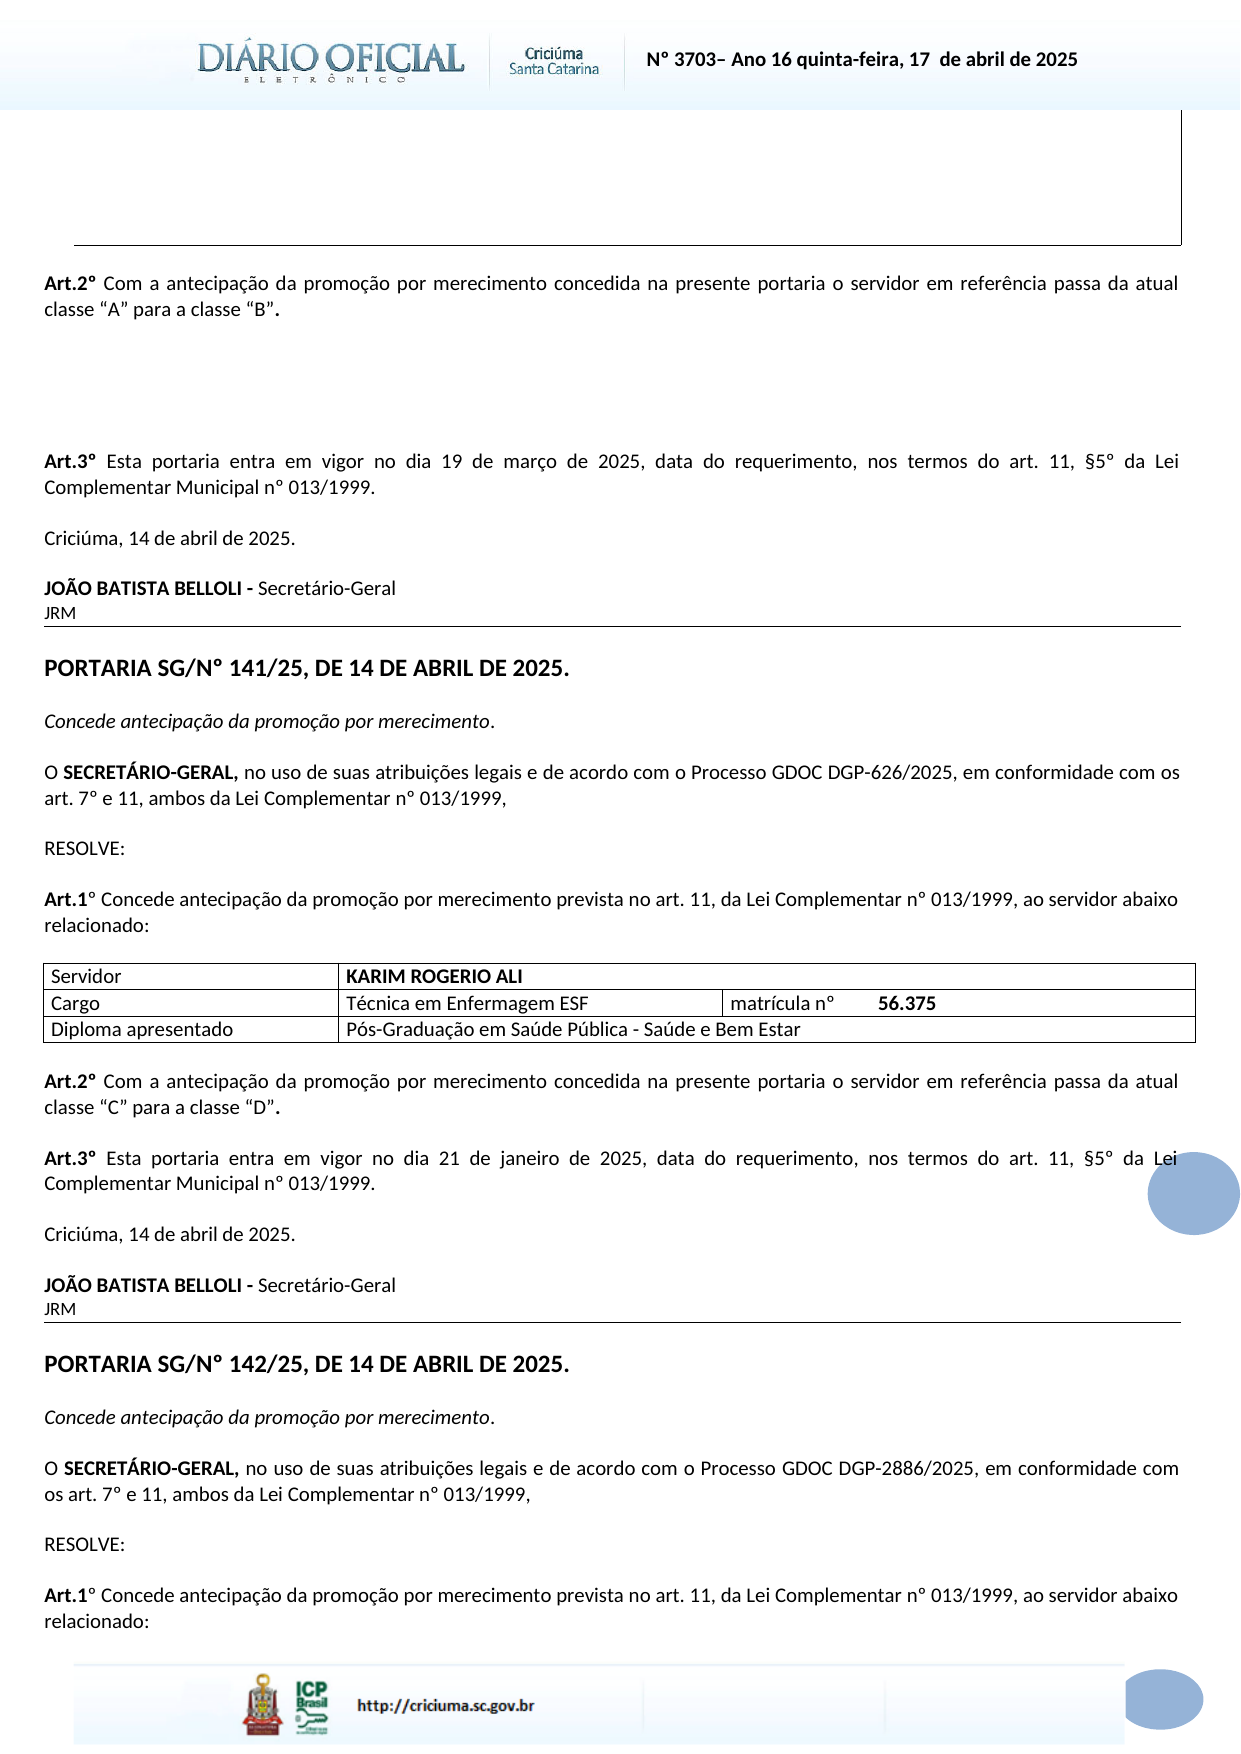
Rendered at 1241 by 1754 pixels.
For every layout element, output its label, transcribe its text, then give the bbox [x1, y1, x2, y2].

text Art.3º Esta portaria entra em vigor no dia 19 de março de 2025, data do requerimento, nos termos do art. 11, §5º da Lei Complementar Municipal nº 013/1999. [44, 448, 1181, 499]
text RESOLVE: [44, 836, 1181, 861]
table_cell Cargo [44, 990, 338, 1016]
table_header KARIM ROGERIO ALI [339, 964, 1195, 989]
text Art.1º Concede antecipação da promoção por merecimento prevista no art. 11, da Lei Complementar nº 013/1999, ao servidor abaixo relacionado: [44, 886, 1181, 937]
table_header Servidor [44, 964, 338, 989]
text JOÃO BATISTA BELLOLI - Secretário-Geral [44, 1272, 1181, 1297]
text Criciúma, 14 de abril de 2025. [44, 525, 1181, 550]
text Art.3º Esta portaria entra em vigor no dia 21 de janeiro de 2025, data do requerimento, nos termos do art. 11, §5º da Lei Complementar Municipal nº 013/1999. [44, 1145, 1181, 1196]
text JOÃO BATISTA BELLOLI - Secretário-Geral [44, 576, 1181, 601]
text Concede antecipação da promoção por merecimento. [44, 708, 1181, 734]
text PORTARIA SG/Nº 141/25, DE 14 DE ABRIL DE 2025. [44, 652, 1181, 683]
text Criciúma, 14 de abril de 2025. [44, 1221, 1181, 1246]
table_cell matrícula nº [723, 990, 871, 1016]
text RESOLVE: [44, 1532, 1181, 1557]
text O SECRETÁRIO-GERAL, no uso de suas atribuições legais e de acordo com o Processo GDOC DGP-626/2025, em conformidade com os art. 7º e 11, ambos da Lei Complementar nº 013/1999, [44, 759, 1181, 810]
text PORTARIA SG/Nº 142/25, DE 14 DE ABRIL DE 2025. [44, 1349, 1181, 1379]
table_cell Técnica em Enfermagem ESF [339, 990, 722, 1016]
text Art.1º Concede antecipação da promoção por merecimento prevista no art. 11, da Lei Complementar nº 013/1999, ao servidor abaixo relacionado: [44, 1582, 1181, 1633]
text O SECRETÁRIO-GERAL, no uso de suas atribuições legais e de acordo com o Processo GDOC DGP-2886/2025, em conformidade com os art. 7º e 11, ambos da Lei Complementar nº 013/1999, [44, 1455, 1181, 1506]
text Art.2º Com a antecipação da promoção por merecimento concedida na presente portaria o servidor em referência passa da atual classe “C” para a classe “D”. [44, 1068, 1181, 1119]
table_cell Diploma apresentado [44, 1017, 338, 1042]
text JRM [44, 1297, 1181, 1322]
text JRM [44, 601, 1181, 626]
table_cell Pós-Graduação em Saúde Pública - Saúde e Bem Estar [339, 1017, 1195, 1042]
table_cell 56.375 [871, 990, 1195, 1016]
text Art.2º Com a antecipação da promoção por merecimento concedida na presente portaria o servidor em referência passa da atual classe “A” para a classe “B”. [44, 271, 1181, 321]
text Concede antecipação da promoção por merecimento. [44, 1404, 1181, 1430]
